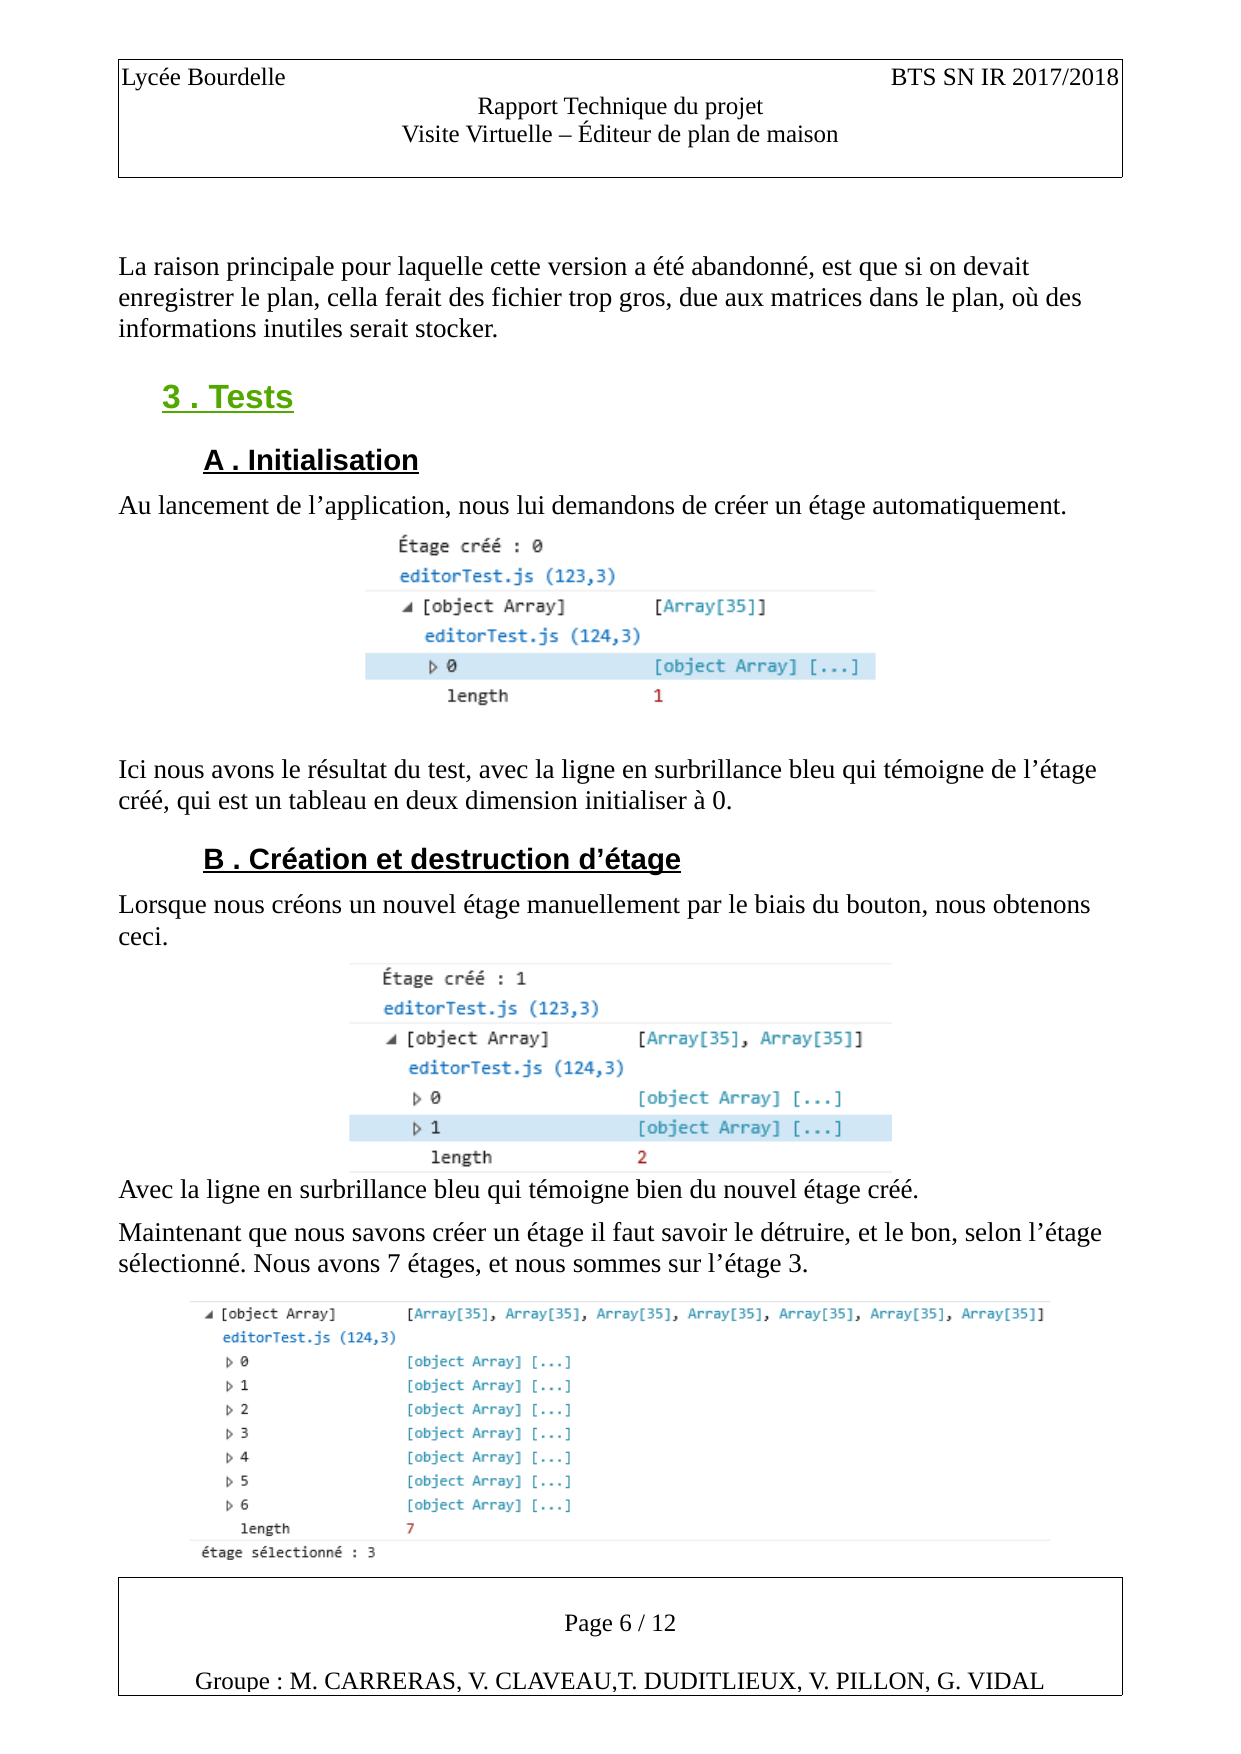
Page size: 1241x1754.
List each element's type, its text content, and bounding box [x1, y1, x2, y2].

picture [364, 532, 876, 710]
subtitle 3 . Tests [162, 377, 1122, 416]
picture [348, 963, 892, 1173]
text Ici nous avons le résultat du test, avec la ligne en surbrillance bleu qui témoigne de l’étage créé, qui est un tableau en deux dimension initialiser à 0. [118, 753, 1122, 815]
picture [189, 1301, 1051, 1565]
text La raison principale pour laquelle cette version a été abandonné, est que si on devait enregistrer le plan, cella ferait des fichier trop gros, due aux matrices dans le plan, où des informations inutiles serait stocker. [118, 250, 1122, 344]
text Avec la ligne en surbrillance bleu qui témoigne bien du nouvel étage créé. [118, 1173, 1122, 1204]
text Lorsque nous créons un nouvel étage manuellement par le biais du bouton, nous obtenons ceci. [118, 888, 1122, 951]
text Maintenant que nous savons créer un étage il faut savoir le détruire, et le bon, selon l’étage sélectionné. Nous avons 7 étages, et nous sommes sur l’étage 3. [118, 1216, 1122, 1279]
text Au lancement de l’application, nous lui demandons de créer un étage automatiquement. [118, 489, 1122, 520]
subtitle A . Initialisation [203, 443, 1122, 477]
subtitle B . Création et destruction d’étage [203, 842, 1122, 876]
